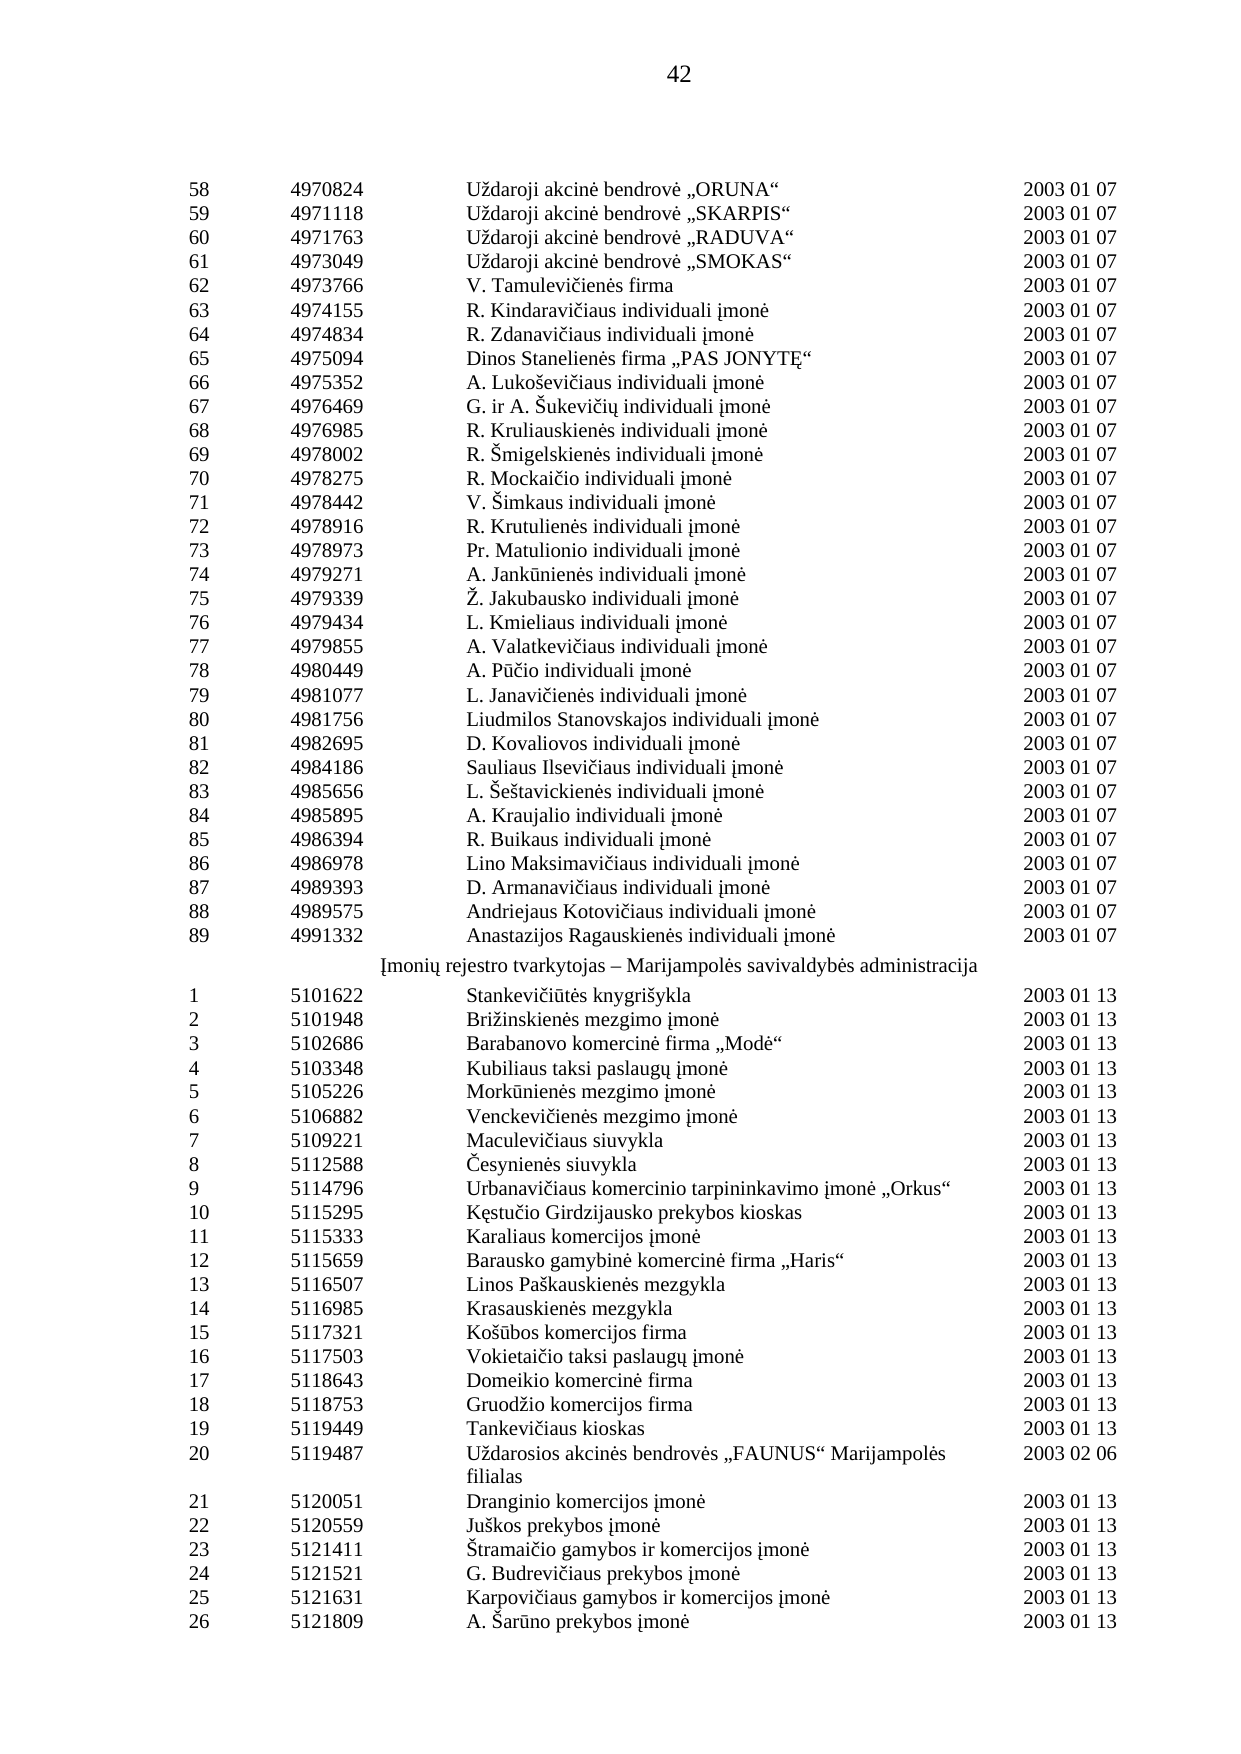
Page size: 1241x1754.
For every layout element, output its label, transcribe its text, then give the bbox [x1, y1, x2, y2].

table_cell 2003 01 13 [1012, 1561, 1181, 1585]
table_cell 84 [177, 803, 279, 827]
table_cell 2003 01 13 [1012, 1055, 1181, 1079]
table_cell 5101622 [279, 983, 455, 1007]
table_cell 79 [177, 683, 279, 707]
table_cell 75 [177, 586, 279, 610]
table_cell 2003 01 13 [1012, 1224, 1181, 1248]
table_cell 4981756 [279, 707, 455, 731]
table_cell 73 [177, 538, 279, 562]
table_cell 2003 01 07 [1012, 346, 1181, 370]
table_cell L. Šeštavickienės individuali įmonė [455, 779, 1012, 803]
table_cell 4976469 [279, 394, 455, 418]
table_cell 4976985 [279, 418, 455, 442]
table_cell Kubiliaus taksi paslaugų įmonė [455, 1055, 1012, 1079]
table_cell 2003 01 13 [1012, 1344, 1181, 1368]
table_cell Ž. Jakubausko individuali įmonė [455, 586, 1012, 610]
table_cell 5117321 [279, 1320, 455, 1344]
table_cell 2003 01 13 [1012, 1152, 1181, 1176]
table_cell 2 [177, 1007, 279, 1031]
table_cell 2003 01 13 [1012, 1080, 1181, 1103]
table_cell 5102686 [279, 1031, 455, 1055]
table_cell 2003 01 07 [1012, 899, 1181, 923]
table_cell 15 [177, 1320, 279, 1344]
table_cell Barabanovo komercinė firma „Modė“ [455, 1031, 1012, 1055]
table_cell Įmonių rejestro tvarkytojas – Marijampolės savivaldybės administracija [177, 947, 1181, 983]
table_cell L. Kmieliaus individuali įmonė [455, 610, 1012, 634]
table_cell Juškos prekybos įmonė [455, 1513, 1012, 1537]
table_cell 2003 01 07 [1012, 225, 1181, 249]
table_cell 60 [177, 225, 279, 249]
table_cell 5119449 [279, 1416, 455, 1440]
table_cell 2003 01 07 [1012, 466, 1181, 490]
table_cell 8 [177, 1152, 279, 1176]
table_cell 2003 01 07 [1012, 827, 1181, 851]
table_cell 77 [177, 634, 279, 658]
table_cell Košūbos komercijos firma [455, 1320, 1012, 1344]
table_cell Domeikio komercinė firma [455, 1368, 1012, 1392]
table_cell 5115295 [279, 1200, 455, 1224]
table_cell 2003 01 07 [1012, 201, 1181, 225]
table_cell Karpovičiaus gamybos ir komercijos įmonė [455, 1585, 1012, 1609]
table_cell Anastazijos Ragauskienės individuali įmonė [455, 923, 1012, 947]
table_cell 4979434 [279, 610, 455, 634]
table_cell 74 [177, 562, 279, 586]
table_cell 22 [177, 1513, 279, 1537]
table_cell 2003 01 13 [1012, 1248, 1181, 1272]
table_cell A. Valatkevičiaus individuali įmonė [455, 634, 1012, 658]
table_cell 78 [177, 659, 279, 682]
table_cell 13 [177, 1272, 279, 1296]
table_cell 2003 01 07 [1012, 851, 1181, 875]
table_cell 59 [177, 201, 279, 225]
table_cell 5115333 [279, 1224, 455, 1248]
table_cell 4978002 [279, 442, 455, 466]
table_cell Stankevičiūtės knygrišykla [455, 983, 1012, 1007]
table_cell 5114796 [279, 1176, 455, 1200]
table_cell 66 [177, 370, 279, 394]
table_cell 2003 01 07 [1012, 659, 1181, 682]
table_cell 5117503 [279, 1344, 455, 1368]
table_cell 4979271 [279, 562, 455, 586]
table_cell Uždaroji akcinė bendrovė „SMOKAS“ [455, 249, 1012, 273]
table_cell 5103348 [279, 1055, 455, 1079]
table_cell 4971118 [279, 201, 455, 225]
table_cell 2003 01 07 [1012, 923, 1181, 947]
table_cell 5116507 [279, 1272, 455, 1296]
table_cell 4985656 [279, 779, 455, 803]
table_cell Brižinskienės mezgimo įmonė [455, 1007, 1012, 1031]
table_cell Venckevičienės mezgimo įmonė [455, 1104, 1012, 1128]
table_cell 70 [177, 466, 279, 490]
table_cell 4989393 [279, 875, 455, 899]
table_cell Karaliaus komercijos įmonė [455, 1224, 1012, 1248]
table_cell 5 [177, 1080, 279, 1103]
table_cell V. Tamulevičienės firma [455, 274, 1012, 297]
table_cell R. Zdanavičiaus individuali įmonė [455, 322, 1012, 346]
table_cell 5116985 [279, 1296, 455, 1320]
table_cell 81 [177, 731, 279, 755]
table_cell 2003 01 13 [1012, 1368, 1181, 1392]
table_cell 5109221 [279, 1128, 455, 1152]
table_cell 12 [177, 1248, 279, 1272]
table_cell 2003 01 13 [1012, 1392, 1181, 1416]
table_cell 65 [177, 346, 279, 370]
table_cell R. Kruliauskienės individuali įmonė [455, 418, 1012, 442]
table_cell 5119487 [279, 1440, 455, 1488]
table_cell 4 [177, 1055, 279, 1079]
table_cell 76 [177, 610, 279, 634]
table_cell 4982695 [279, 731, 455, 755]
table_cell 2003 01 07 [1012, 442, 1181, 466]
table_cell Maculevičiaus siuvykla [455, 1128, 1012, 1152]
table_cell 2003 01 07 [1012, 707, 1181, 731]
table_cell D. Armanavičiaus individuali įmonė [455, 875, 1012, 899]
table_cell 5120051 [279, 1489, 455, 1513]
table_cell 61 [177, 249, 279, 273]
table_cell R. Buikaus individuali įmonė [455, 827, 1012, 851]
table_cell 69 [177, 442, 279, 466]
table_cell Tankevičiaus kioskas [455, 1416, 1012, 1440]
table_cell 2003 01 07 [1012, 586, 1181, 610]
table_cell 2003 01 07 [1012, 634, 1181, 658]
table_cell R. Šmigelskienės individuali įmonė [455, 442, 1012, 466]
table_cell 2003 01 07 [1012, 803, 1181, 827]
table_cell 4981077 [279, 683, 455, 707]
table_cell R. Mockaičio individuali įmonė [455, 466, 1012, 490]
table_cell 6 [177, 1104, 279, 1128]
table_cell 4975094 [279, 346, 455, 370]
table_cell Andriejaus Kotovičiaus individuali įmonė [455, 899, 1012, 923]
table_cell Linos Paškauskienės mezgykla [455, 1272, 1012, 1296]
table_cell 2003 01 07 [1012, 755, 1181, 779]
table_cell 21 [177, 1489, 279, 1513]
table_cell 2003 01 13 [1012, 1296, 1181, 1320]
table_cell 85 [177, 827, 279, 851]
table_cell 2003 01 13 [1012, 1272, 1181, 1296]
table_cell 2003 01 07 [1012, 370, 1181, 394]
table_cell 16 [177, 1344, 279, 1368]
table_cell 20 [177, 1440, 279, 1488]
table_cell 4979855 [279, 634, 455, 658]
table_cell 63 [177, 298, 279, 322]
table_cell 5118753 [279, 1392, 455, 1416]
table_cell L. Janavičienės individuali įmonė [455, 683, 1012, 707]
table_cell 4986978 [279, 851, 455, 875]
table_cell 2003 01 13 [1012, 1007, 1181, 1031]
table_cell 4991332 [279, 923, 455, 947]
table_cell 5121411 [279, 1537, 455, 1561]
table_cell 3 [177, 1031, 279, 1055]
table_cell Liudmilos Stanovskajos individuali įmonė [455, 707, 1012, 731]
table_cell 68 [177, 418, 279, 442]
table_cell 4978916 [279, 514, 455, 538]
table_cell R. Krutulienės individuali įmonė [455, 514, 1012, 538]
table_cell 89 [177, 923, 279, 947]
table_cell Sauliaus Ilsevičiaus individuali įmonė [455, 755, 1012, 779]
table_cell 72 [177, 514, 279, 538]
table_cell 4979339 [279, 586, 455, 610]
table_cell 2003 01 13 [1012, 1320, 1181, 1344]
table_cell 18 [177, 1392, 279, 1416]
table_cell G. ir A. Šukevičių individuali įmonė [455, 394, 1012, 418]
table_cell 2003 01 13 [1012, 1537, 1181, 1561]
table_cell 4970824 [279, 177, 455, 201]
table_cell 14 [177, 1296, 279, 1320]
table_cell 5106882 [279, 1104, 455, 1128]
table_cell Lino Maksimavičiaus individuali įmonė [455, 851, 1012, 875]
table_cell 4989575 [279, 899, 455, 923]
table_cell 2003 01 13 [1012, 1176, 1181, 1200]
table_cell D. Kovaliovos individuali įmonė [455, 731, 1012, 755]
table_cell 4975352 [279, 370, 455, 394]
table_cell Uždaroji akcinė bendrovė „SKARPIS“ [455, 201, 1012, 225]
table_cell 4978442 [279, 490, 455, 514]
table_cell 5105226 [279, 1080, 455, 1103]
table_cell 82 [177, 755, 279, 779]
table_cell 86 [177, 851, 279, 875]
table_cell 87 [177, 875, 279, 899]
table_cell G. Budrevičiaus prekybos įmonė [455, 1561, 1012, 1585]
table_cell 2003 01 13 [1012, 1104, 1181, 1128]
table_cell Uždaroji akcinė bendrovė „ORUNA“ [455, 177, 1012, 201]
table_cell 2003 01 07 [1012, 418, 1181, 442]
table_cell 2003 01 13 [1012, 1128, 1181, 1152]
table_cell 64 [177, 322, 279, 346]
table_cell 4978275 [279, 466, 455, 490]
table_cell 4985895 [279, 803, 455, 827]
table_cell 19 [177, 1416, 279, 1440]
table_cell 25 [177, 1585, 279, 1609]
table_cell A. Jankūnienės individuali įmonė [455, 562, 1012, 586]
table_cell 2003 01 13 [1012, 1489, 1181, 1513]
table_cell 2003 01 07 [1012, 322, 1181, 346]
table_cell 2003 01 13 [1012, 1031, 1181, 1055]
table_cell Urbanavičiaus komercinio tarpininkavimo įmonė „Orkus“ [455, 1176, 1012, 1200]
table_cell 4974834 [279, 322, 455, 346]
table_cell 24 [177, 1561, 279, 1585]
table_cell 2003 01 13 [1012, 1416, 1181, 1440]
table_cell Dinos Stanelienės firma „PAS JONYTĘ“ [455, 346, 1012, 370]
table_cell Barausko gamybinė komercinė firma „Haris“ [455, 1248, 1012, 1272]
table_cell 62 [177, 274, 279, 297]
table_cell V. Šimkaus individuali įmonė [455, 490, 1012, 514]
table_cell A. Šarūno prekybos įmonė [455, 1609, 1012, 1633]
table_cell Morkūnienės mezgimo įmonė [455, 1080, 1012, 1103]
table_cell 2003 01 13 [1012, 1609, 1181, 1633]
table_cell 58 [177, 177, 279, 201]
table_cell 5118643 [279, 1368, 455, 1392]
table_cell Vokietaičio taksi paslaugų įmonė [455, 1344, 1012, 1368]
table_cell A. Lukoševičiaus individuali įmonė [455, 370, 1012, 394]
table_cell 2003 01 07 [1012, 274, 1181, 297]
table_cell 2003 01 07 [1012, 731, 1181, 755]
table_cell 67 [177, 394, 279, 418]
table_cell 5121521 [279, 1561, 455, 1585]
table_cell 1 [177, 983, 279, 1007]
table_cell R. Kindaravičiaus individuali įmonė [455, 298, 1012, 322]
table_cell Uždarosios akcinės bendrovės „FAUNUS“ Marijampolės filialas [455, 1440, 1012, 1488]
table_cell Štramaičio gamybos ir komercijos įmonė [455, 1537, 1012, 1561]
table_cell 2003 01 07 [1012, 514, 1181, 538]
table_cell 2003 01 07 [1012, 562, 1181, 586]
table_cell 4978973 [279, 538, 455, 562]
table_cell 9 [177, 1176, 279, 1200]
table_cell 80 [177, 707, 279, 731]
table_cell 4984186 [279, 755, 455, 779]
table_cell Krasauskienės mezgykla [455, 1296, 1012, 1320]
table_cell 17 [177, 1368, 279, 1392]
table_cell 10 [177, 1200, 279, 1224]
table_cell Kęstučio Girdzijausko prekybos kioskas [455, 1200, 1012, 1224]
table_cell 23 [177, 1537, 279, 1561]
table_cell 5115659 [279, 1248, 455, 1272]
table_cell Gruodžio komercijos firma [455, 1392, 1012, 1416]
table_cell 2003 01 13 [1012, 1513, 1181, 1537]
table_cell 5120559 [279, 1513, 455, 1537]
table_cell 2003 01 07 [1012, 683, 1181, 707]
table_cell 88 [177, 899, 279, 923]
table_cell 2003 02 06 [1012, 1440, 1181, 1488]
table_cell 2003 01 07 [1012, 875, 1181, 899]
table_cell 26 [177, 1609, 279, 1633]
table_cell 2003 01 07 [1012, 538, 1181, 562]
table_cell 4973766 [279, 274, 455, 297]
table_cell 2003 01 07 [1012, 298, 1181, 322]
table_cell 2003 01 07 [1012, 610, 1181, 634]
table_cell 2003 01 07 [1012, 249, 1181, 273]
table_cell A. Kraujalio individuali įmonė [455, 803, 1012, 827]
table_cell Uždaroji akcinė bendrovė „RADUVA“ [455, 225, 1012, 249]
table_cell Pr. Matulionio individuali įmonė [455, 538, 1012, 562]
table_cell Česynienės siuvykla [455, 1152, 1012, 1176]
table_cell 71 [177, 490, 279, 514]
table_cell 5112588 [279, 1152, 455, 1176]
table_cell 5121809 [279, 1609, 455, 1633]
table_cell 83 [177, 779, 279, 803]
table_cell 2003 01 07 [1012, 177, 1181, 201]
table_cell 2003 01 07 [1012, 490, 1181, 514]
table_cell 7 [177, 1128, 279, 1152]
table_cell 11 [177, 1224, 279, 1248]
table_cell 5101948 [279, 1007, 455, 1031]
table_cell 4971763 [279, 225, 455, 249]
table_cell 4980449 [279, 659, 455, 682]
table_cell 2003 01 13 [1012, 1585, 1181, 1609]
table_cell 2003 01 13 [1012, 983, 1181, 1007]
table_cell 4973049 [279, 249, 455, 273]
table_cell 4974155 [279, 298, 455, 322]
table_cell 2003 01 07 [1012, 394, 1181, 418]
table_cell 2003 01 13 [1012, 1200, 1181, 1224]
table_cell A. Pūčio individuali įmonė [455, 659, 1012, 682]
table_cell 4986394 [279, 827, 455, 851]
table_cell Dranginio komercijos įmonė [455, 1489, 1012, 1513]
table_cell 5121631 [279, 1585, 455, 1609]
table_cell 2003 01 07 [1012, 779, 1181, 803]
